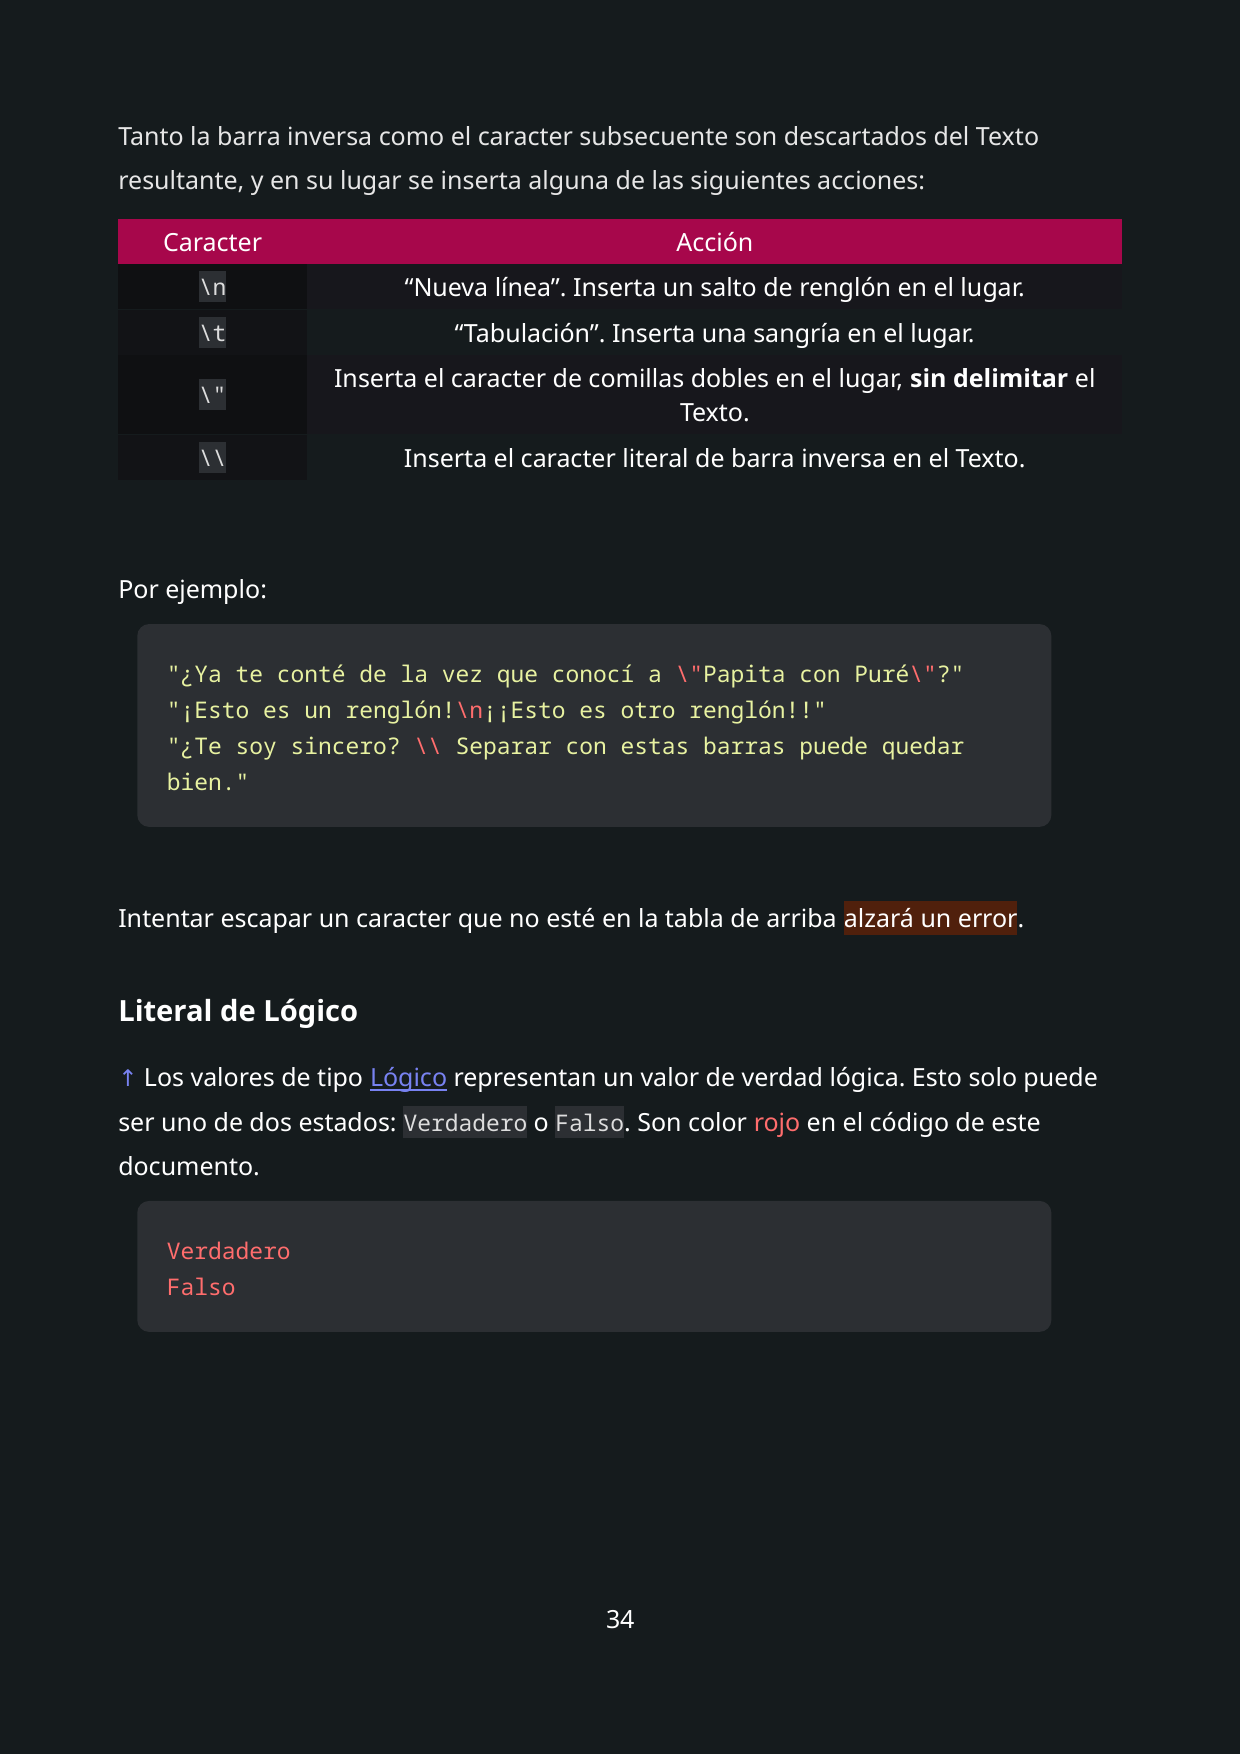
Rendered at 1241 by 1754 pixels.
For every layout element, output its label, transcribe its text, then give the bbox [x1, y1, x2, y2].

table_header Acción [307, 219, 1122, 264]
table_cell “Tabulación”. Inserta una sangría en el lugar. [307, 310, 1122, 355]
table_cell \t [118, 310, 307, 355]
table_header Caracter [118, 219, 307, 264]
table_cell \\ [118, 435, 307, 480]
table_cell “Nueva línea”. Inserta un salto de renglón en el lugar. [307, 264, 1122, 309]
text Por ejemplo: [118, 572, 1122, 606]
table_cell Inserta el caracter de comillas dobles en el lugar, sin delimitar el Texto. [307, 355, 1122, 434]
table_cell \" [118, 355, 307, 434]
text Intentar escapar un caracter que no esté en la tabla de arriba alzará un error. [118, 901, 1122, 935]
table_cell Inserta el caracter literal de barra inversa en el Texto. [307, 435, 1122, 480]
text ↑ Los valores de tipo Lógico representan un valor de verdad lógica. Esto solo puede ser uno de dos estados: Verdadero o Falso. Son color rojo en el código de este documento. [118, 1060, 1122, 1182]
text Tanto la barra inversa como el caracter subsecuente son descartados del Texto resultante, y en su lugar se inserta alguna de las siguientes acciones: [118, 118, 1122, 196]
subtitle Literal de Lógico [118, 990, 1122, 1030]
table_cell \n [118, 264, 307, 309]
